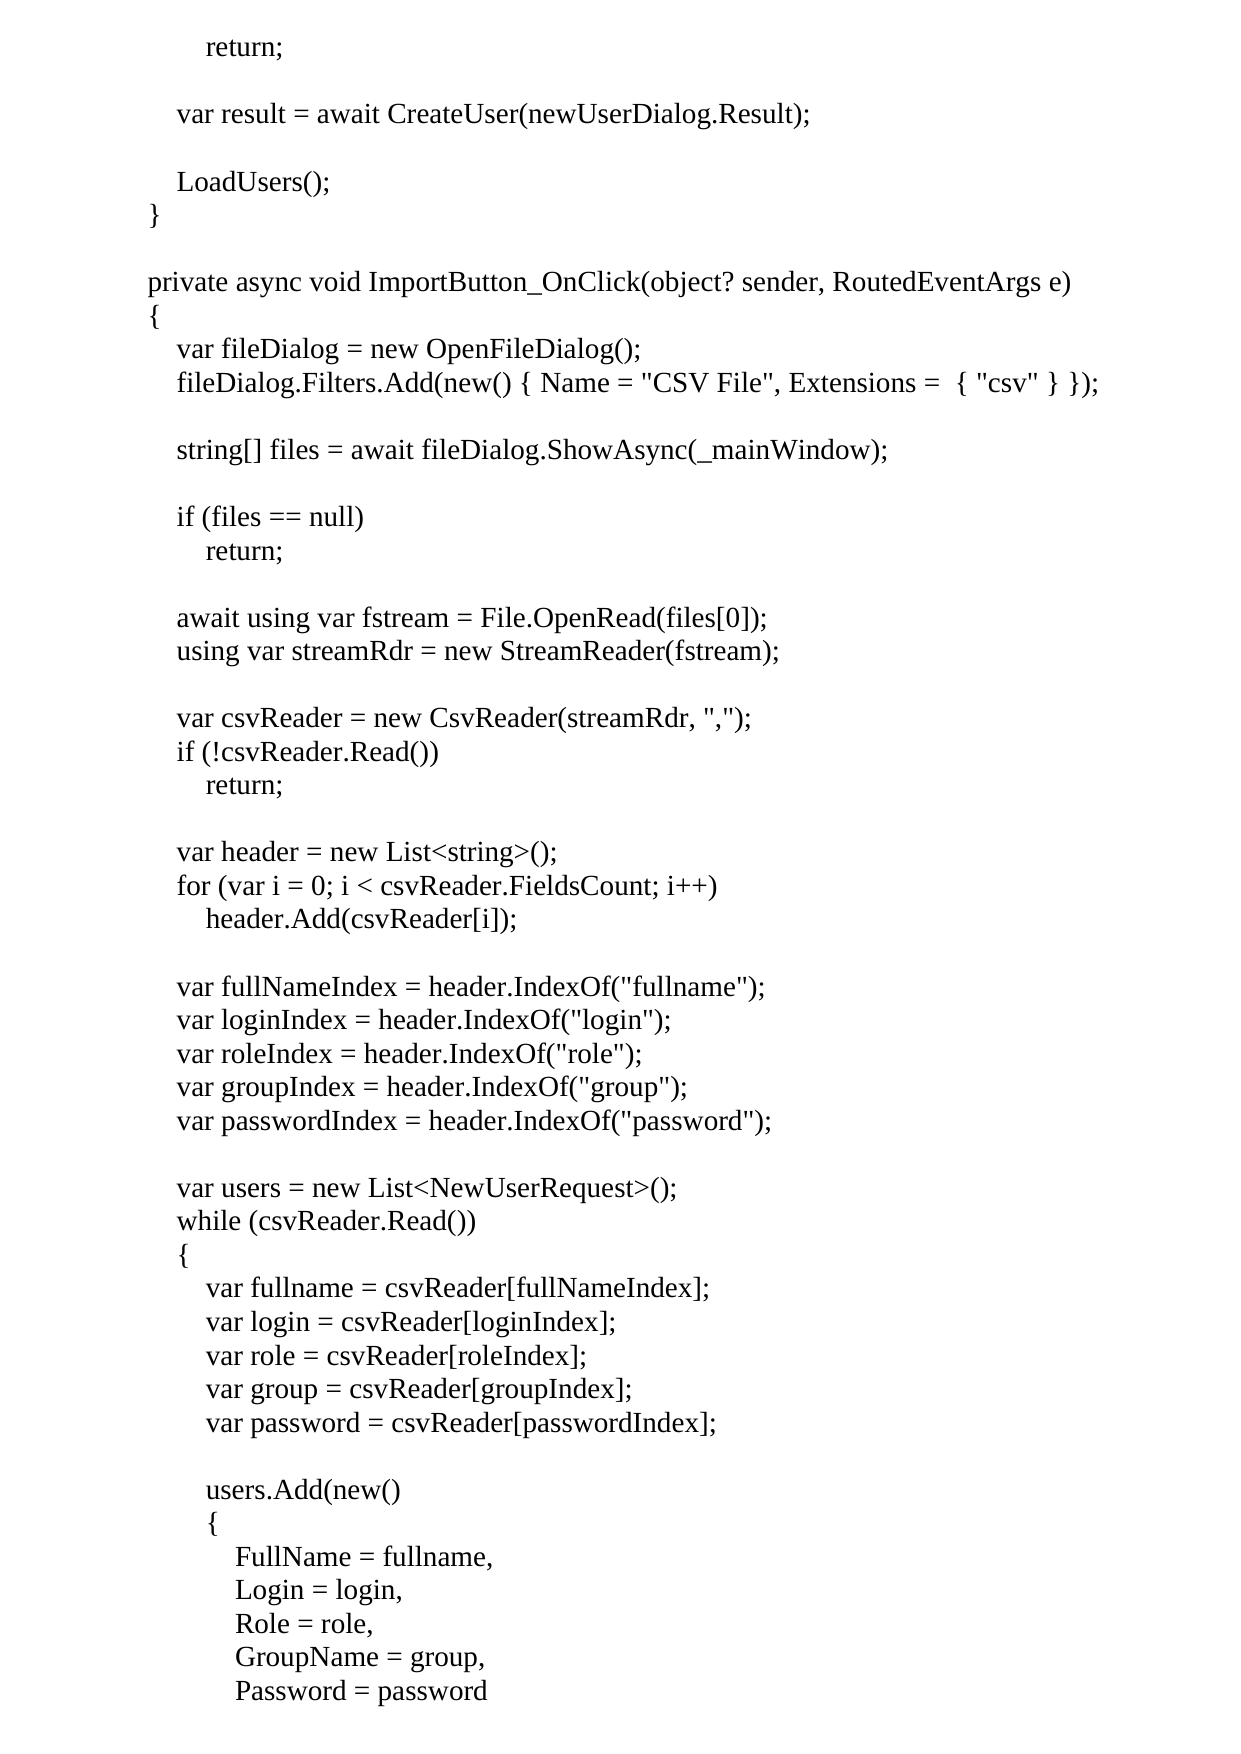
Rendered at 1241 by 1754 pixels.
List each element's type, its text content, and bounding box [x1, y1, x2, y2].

text users.Add(new() [118, 1472, 1211, 1505]
text private async void ImportButton_OnClick(object? sender, RoutedEventArgs e) [118, 264, 1211, 298]
text var header = new List<string>(); [118, 834, 1211, 868]
text { [118, 298, 1211, 331]
text header.Add(csvReader[i]); [118, 902, 1211, 935]
text var password = csvReader[passwordIndex]; [118, 1405, 1211, 1438]
text for (var i = 0; i < csvReader.FieldsCount; i++) [118, 868, 1211, 902]
text return; [118, 29, 1211, 63]
text return; [118, 533, 1211, 566]
text return; [118, 767, 1211, 801]
text Role = role, [118, 1606, 1211, 1639]
text } [118, 197, 1211, 231]
text var fullNameIndex = header.IndexOf("fullname"); [118, 969, 1211, 1002]
text Login = login, [118, 1572, 1211, 1606]
text FullName = fullname, [118, 1539, 1211, 1572]
text var role = csvReader[roleIndex]; [118, 1338, 1211, 1371]
text var result = await CreateUser(newUserDialog.Result); [118, 97, 1211, 130]
text { [118, 1505, 1211, 1539]
text string[] files = await fileDialog.ShowAsync(_mainWindow); [118, 432, 1211, 466]
text var fullname = csvReader[fullNameIndex]; [118, 1271, 1211, 1304]
text var csvReader = new CsvReader(streamRdr, ","); [118, 700, 1211, 734]
text var users = new List<NewUserRequest>(); [118, 1170, 1211, 1203]
text while (csvReader.Read()) [118, 1203, 1211, 1237]
text using var streamRdr = new StreamReader(fstream); [118, 633, 1211, 667]
text Password = password [118, 1673, 1211, 1707]
text GroupName = group, [118, 1639, 1211, 1673]
text var passwordIndex = header.IndexOf("password"); [118, 1103, 1211, 1136]
text var groupIndex = header.IndexOf("group"); [118, 1069, 1211, 1103]
text if (files == null) [118, 499, 1211, 533]
text var group = csvReader[groupIndex]; [118, 1371, 1211, 1405]
text await using var fstream = File.OpenRead(files[0]); [118, 600, 1211, 633]
text var login = csvReader[loginIndex]; [118, 1304, 1211, 1338]
text { [118, 1237, 1211, 1271]
text var roleIndex = header.IndexOf("role"); [118, 1036, 1211, 1069]
text LoadUsers(); [118, 164, 1211, 197]
text fileDialog.Filters.Add(new() { Name = "CSV File", Extensions = { "csv" } }); [118, 365, 1211, 398]
text if (!csvReader.Read()) [118, 734, 1211, 767]
text var loginIndex = header.IndexOf("login"); [118, 1002, 1211, 1036]
text var fileDialog = new OpenFileDialog(); [118, 331, 1211, 365]
